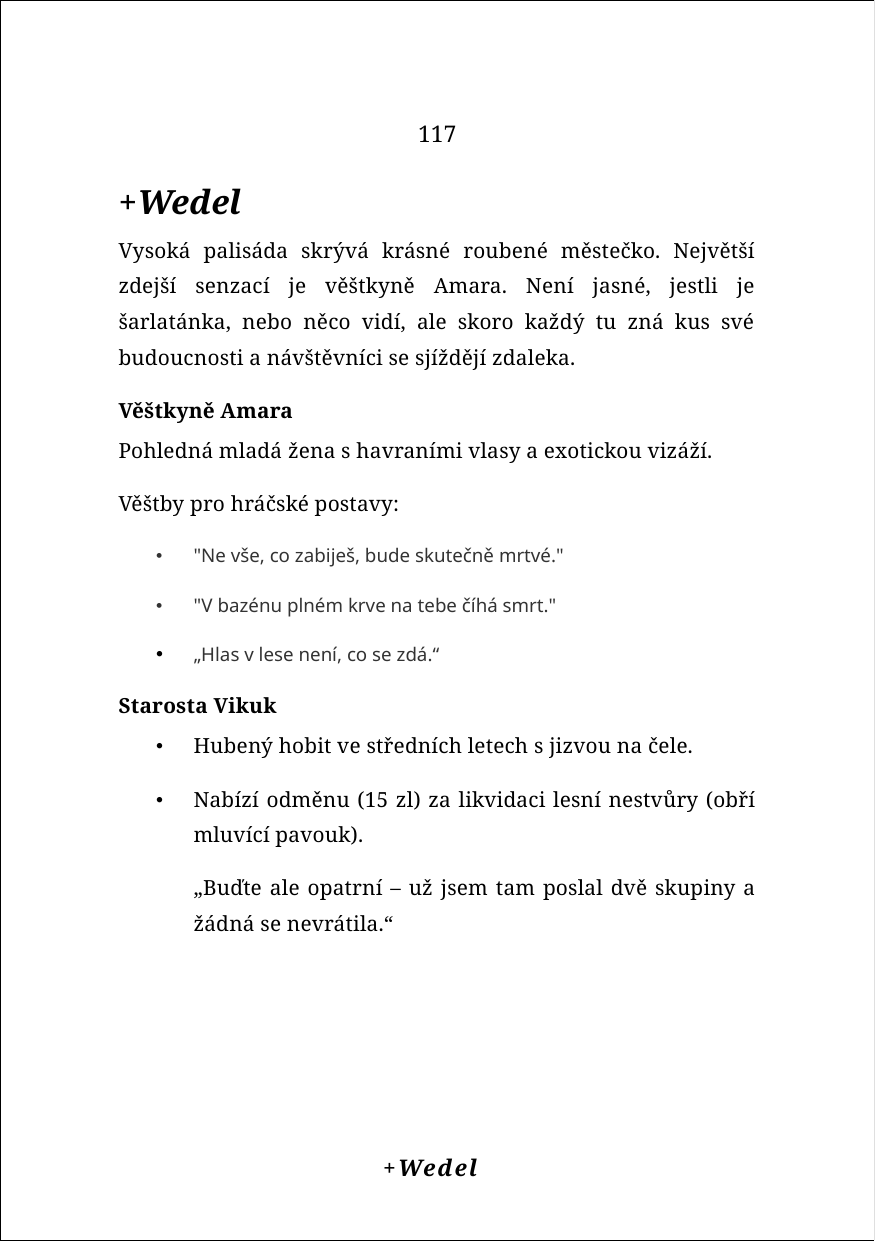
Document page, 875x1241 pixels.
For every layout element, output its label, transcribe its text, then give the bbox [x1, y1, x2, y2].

subtitle Věštkyně Amara [118, 396, 756, 424]
subtitle +Wedel [118, 179, 756, 224]
subtitle Starosta Vikuk [118, 691, 756, 720]
text Vysoká palisáda skrývá krásné roubené městečko. Největší zdejší senzací je věštkyně Amara. Není jasné, jestli je šarlatánka, nebo něco vidí, ale skoro každý tu zná kus své budoucnosti a návštěvníci se sjíždějí zdaleka. [118, 236, 756, 371]
list "Ne vše, co zabiješ, bude skutečně mrtvé." [156, 543, 756, 568]
list "V bazénu plném krve na tebe číhá smrt." [156, 592, 756, 618]
text Věštby pro hráčské postavy: [118, 489, 756, 518]
list Nabízí odměnu (15 zl) za likvidaci lesní nestvůry (obří mluvící pavouk). [156, 785, 756, 849]
list „Hlas v lese není, co se zdá.“ [156, 642, 756, 667]
list Hubený hobit ve středních letech s jizvou na čele. [156, 732, 756, 760]
list „Buďte ale opatrní – už jsem tam poslal dvě skupiny a žádná se nevrátila.“ [156, 873, 756, 937]
text Pohledná mladá žena s havraními vlasy a exotickou vizáží. [118, 436, 756, 464]
